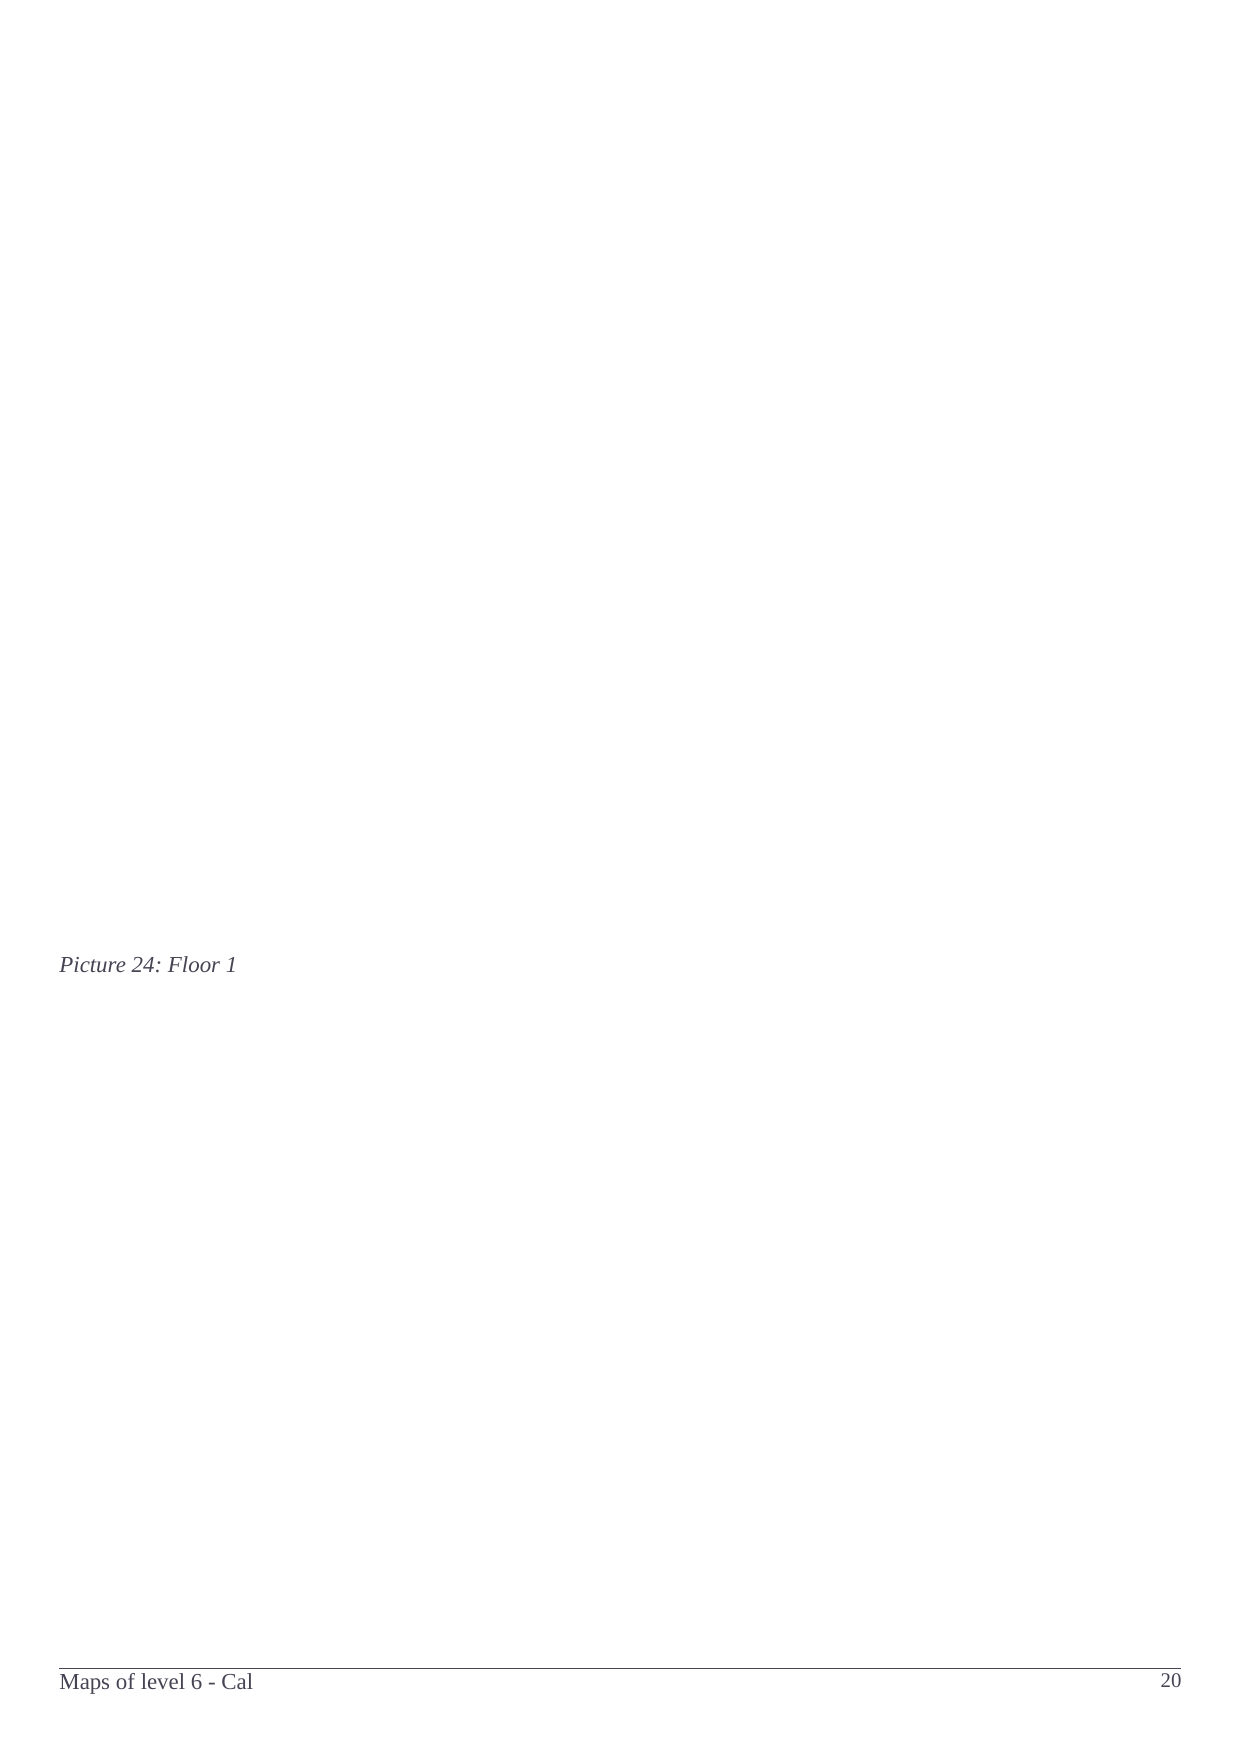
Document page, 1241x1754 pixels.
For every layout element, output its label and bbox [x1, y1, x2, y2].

table_cell [59, 59, 1181, 984]
table_cell [64, 958, 70, 965]
